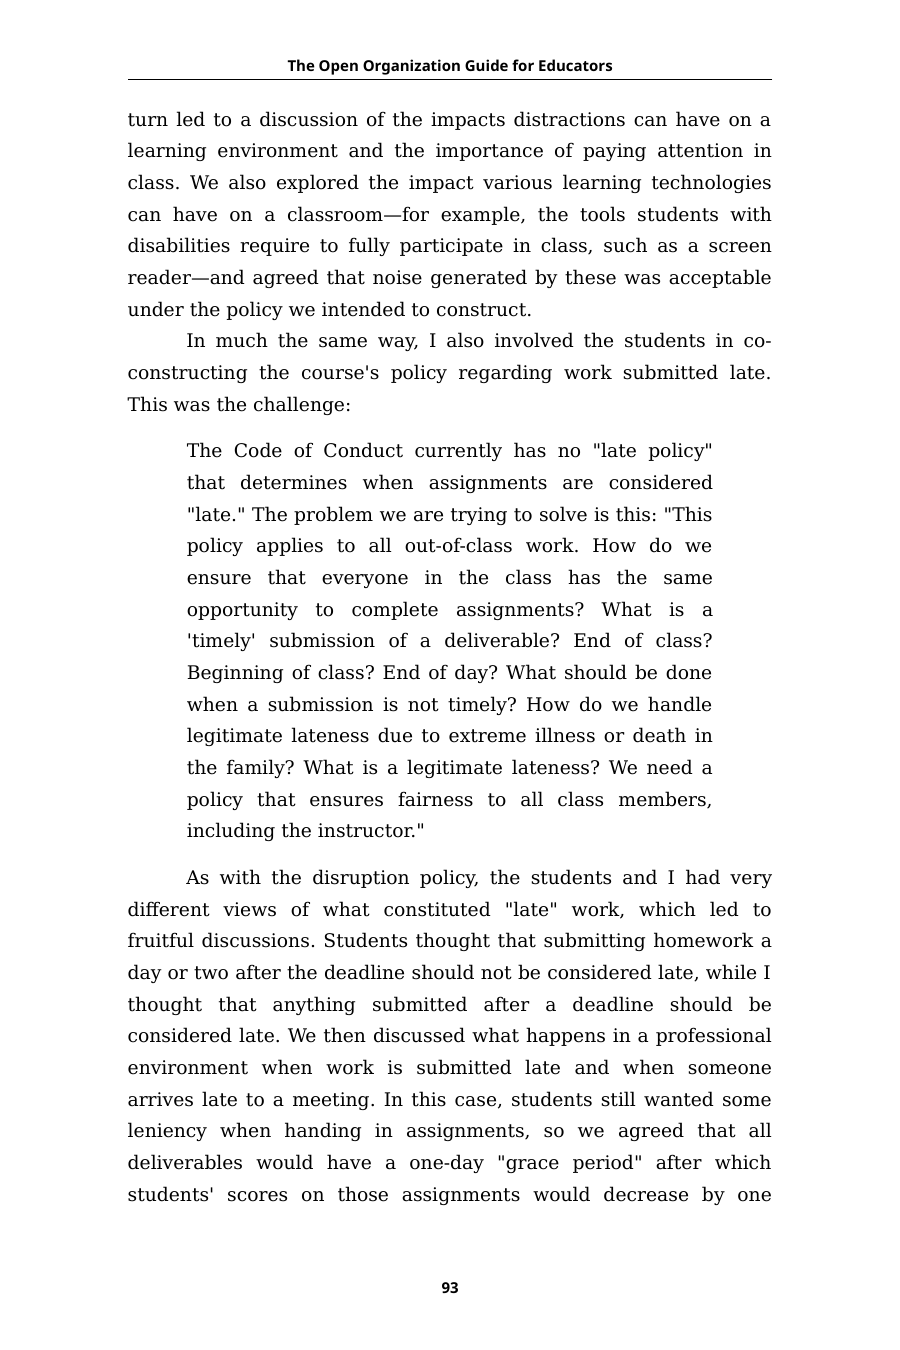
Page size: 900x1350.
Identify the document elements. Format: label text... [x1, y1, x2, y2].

text The Code of Conduct currently has no "late policy" that determines when assignments are considered "late." The problem we are trying to solve is this: "This policy applies to all out-of-class work. How do we ensure that everyone in the class has the same opportunity to complete assignments? What is a 'timely' submission of a deliverable? End of class? Beginning of class? End of day? What should be done when a submission is not timely? How do we handle legitimate lateness due to extreme illness or death in the family? What is a legitimate lateness? We need a policy that ensures fairness to all class members, including the instructor." [187, 440, 713, 842]
text As with the disruption policy, the students and I had very different views of what constituted "late" work, which led to fruitful discussions. Students thought that submitting homework a day or two after the deadline should not be considered late, while I thought that anything submitted after a deadline should be considered late. We then discussed what happens in a professional environment when work is submitted late and when someone arrives late to a meeting. In this case, students still wanted some leniency when handing in assignments, so we agreed that all deliverables would have a one-day "grace period" after which students' scores on those assignments would decrease by one [127, 867, 772, 1206]
text In much the same way, I also involved the students in co-constructing the course's policy regarding work submitted late. This was the challenge: [127, 330, 772, 416]
text turn led to a discussion of the impacts distractions can have on a learning environment and the importance of paying attention in class. We also explored the impact various learning technologies can have on a classroom—for example, the tools students with disabilities require to fully participate in class, such as a screen reader—and agreed that noise generated by these was acceptable under the policy we intended to construct. [127, 109, 772, 321]
